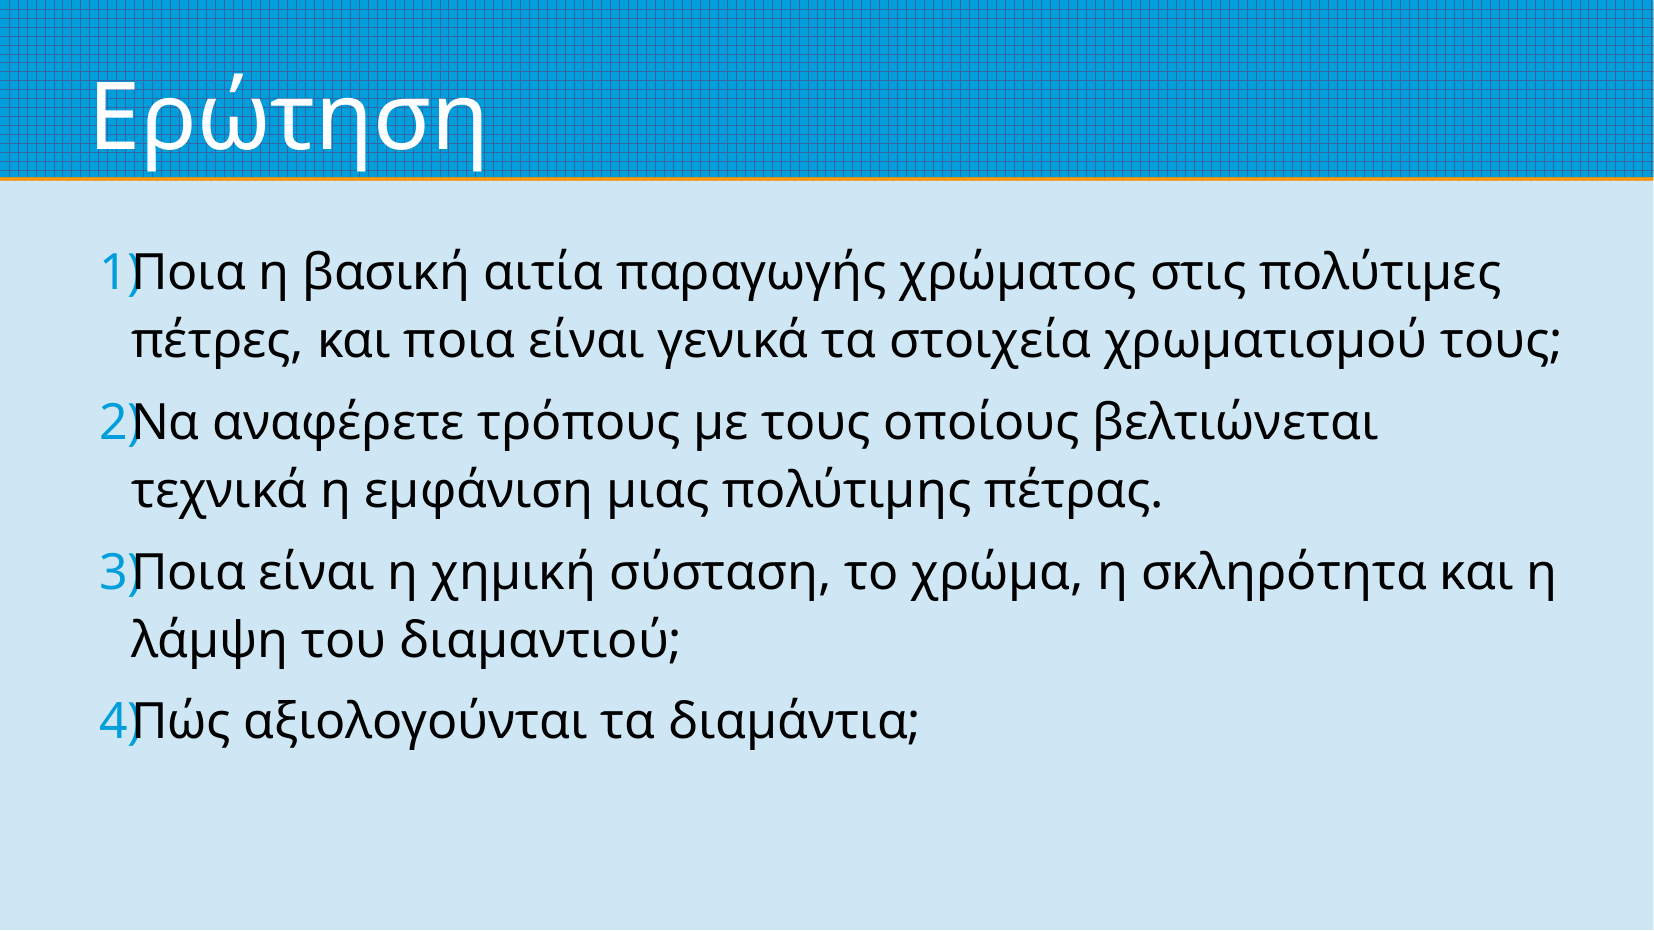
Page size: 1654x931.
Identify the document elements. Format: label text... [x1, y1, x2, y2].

list Ποια η βασική αιτία παραγωγής χρώματος στις πολύτιμες πέτρες, και ποια είναι γενικά τα στοιχεία χρωματισμού τους; Να αναφέρετε τρόπους με τους οποίους βελτιώνεται τεχνικά η εμφάνιση μιας πολύτιμης πέτρας. Ποια είναι η χημική σύσταση, το χρώμα, η σκληρότητα και η λάμψη του διαμαντιού; Πώς αξιολογούνται τα διαμάντια; [88, 236, 1565, 813]
title Ερώτηση [88, 14, 1565, 178]
